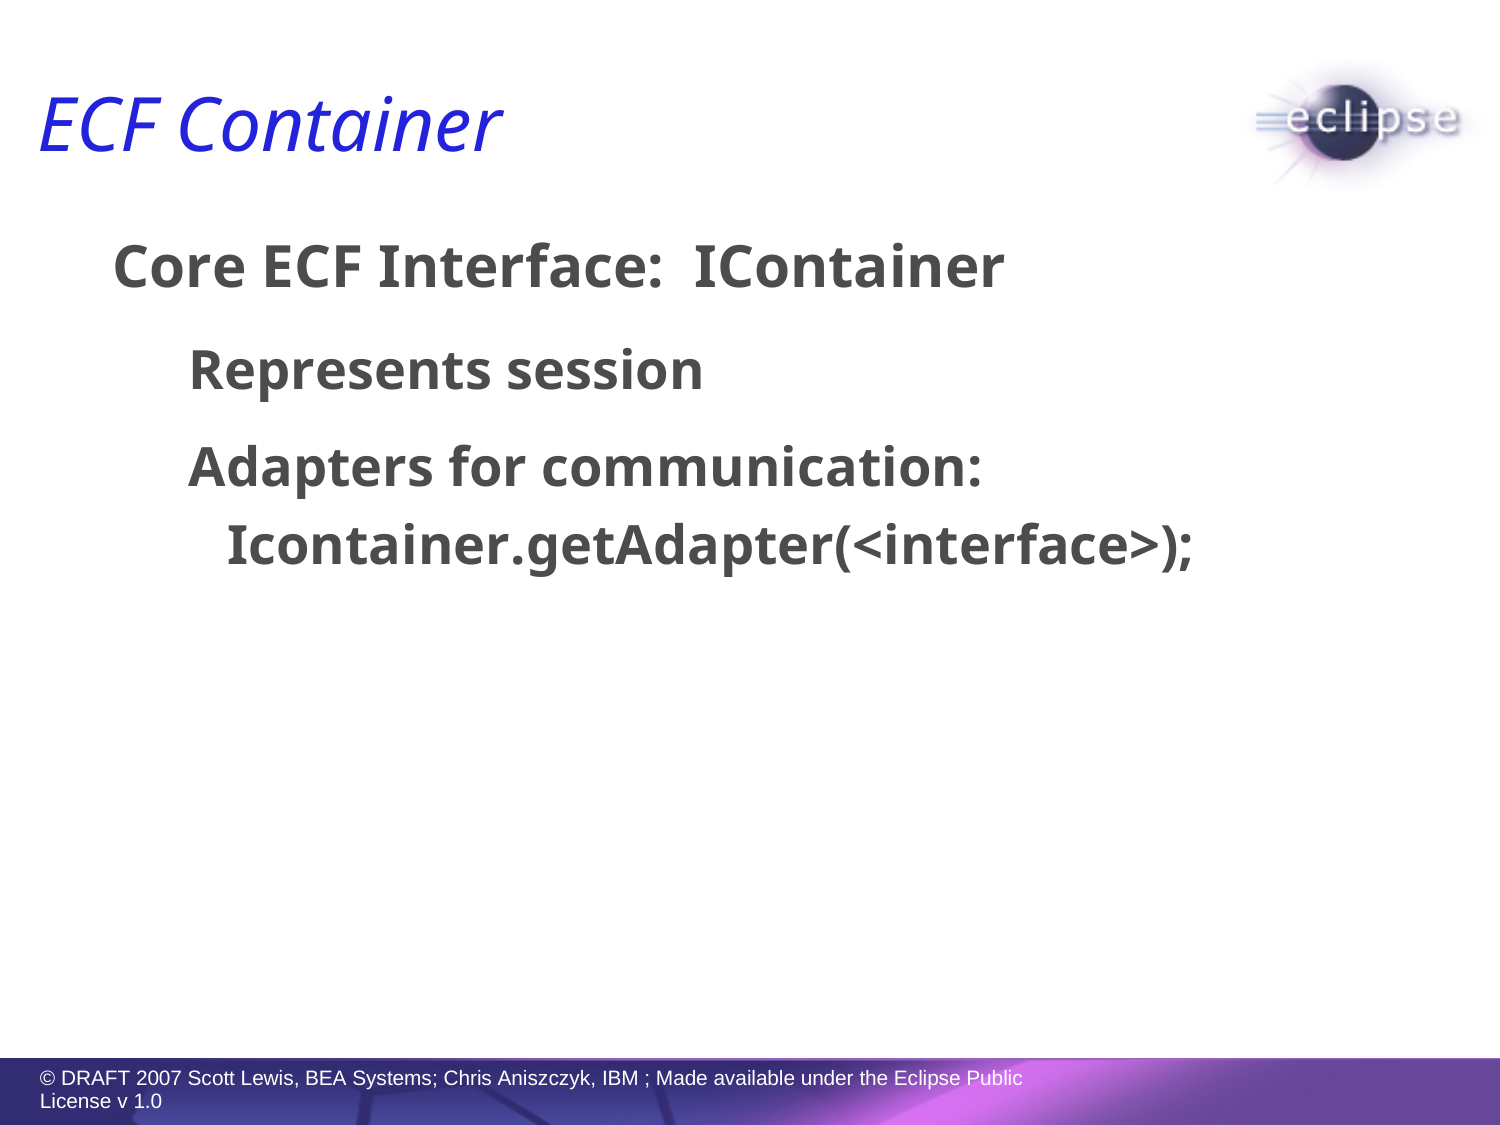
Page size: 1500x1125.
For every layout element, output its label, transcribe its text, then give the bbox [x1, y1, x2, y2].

picture [1222, 60, 1500, 191]
title ECF Container [37, 78, 1234, 170]
picture [0, 1058, 1500, 1125]
list Core ECF Interface: IContainer Represents session Adapters for communication: Icontainer.getAdapter(<interface>); [112, 224, 1389, 1013]
